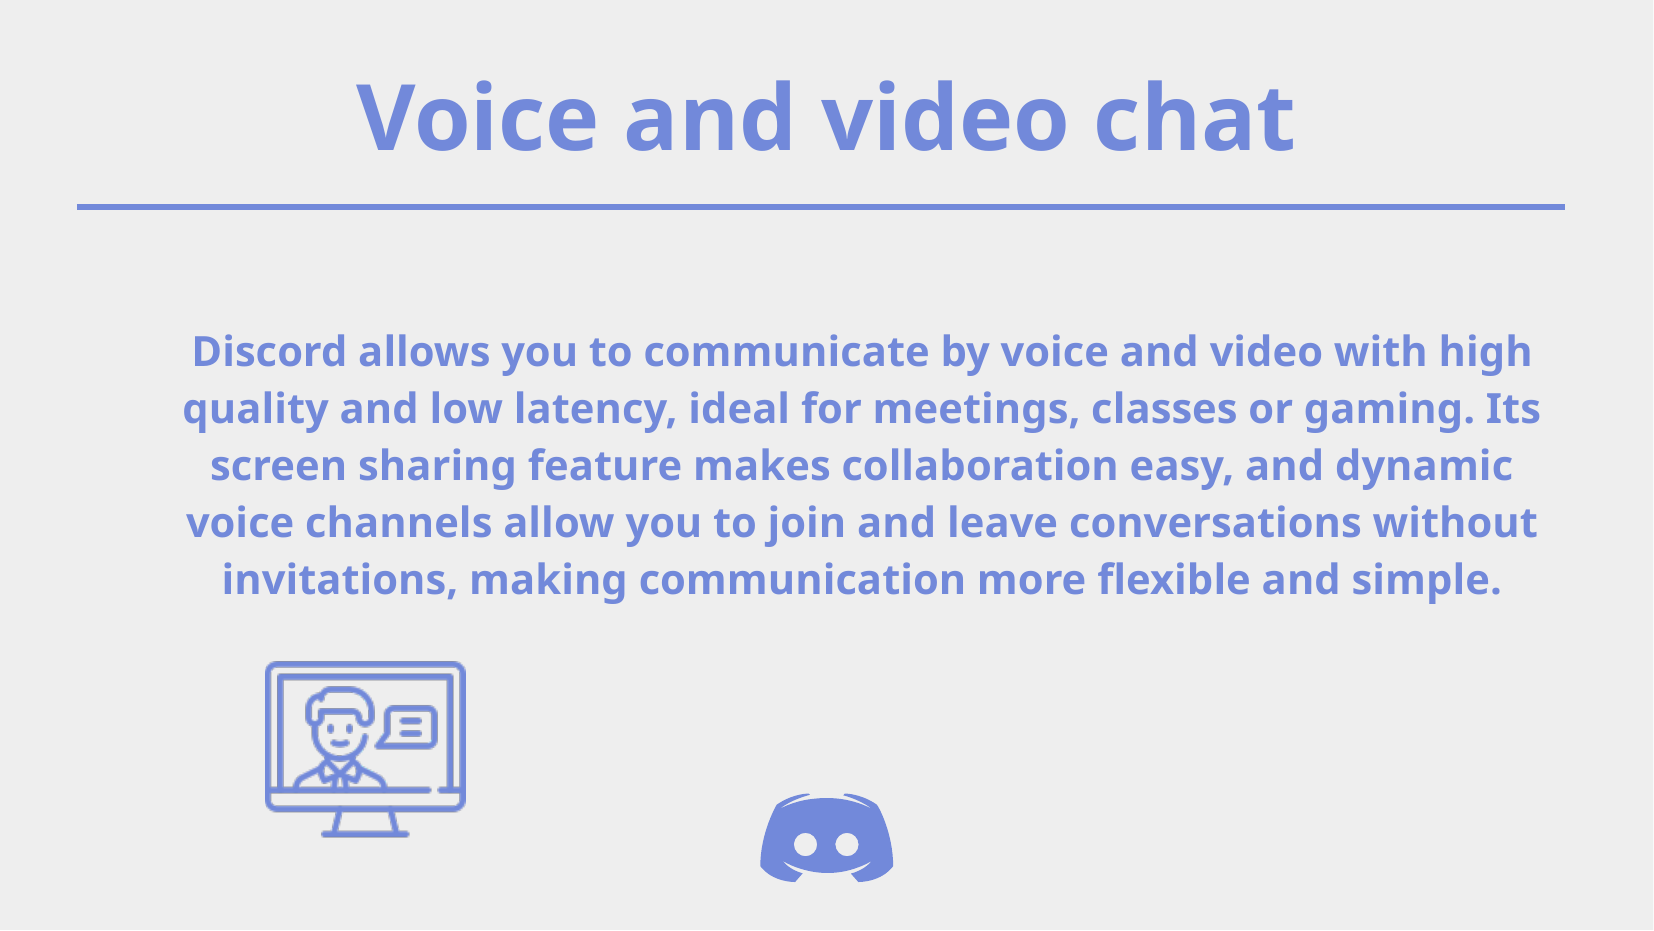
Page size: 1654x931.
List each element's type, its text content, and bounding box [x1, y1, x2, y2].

list Discord allows you to communicate by voice and video with high quality and low latency, ideal for meetings, classes or gaming. Its screen sharing feature makes collaboration easy, and dynamic voice channels allow you to join and leave conversations without invitations, making communication more flexible and simple. [82, 217, 1571, 758]
title Voice and video chat [82, 37, 1571, 193]
picture [265, 649, 466, 850]
picture [760, 793, 894, 883]
